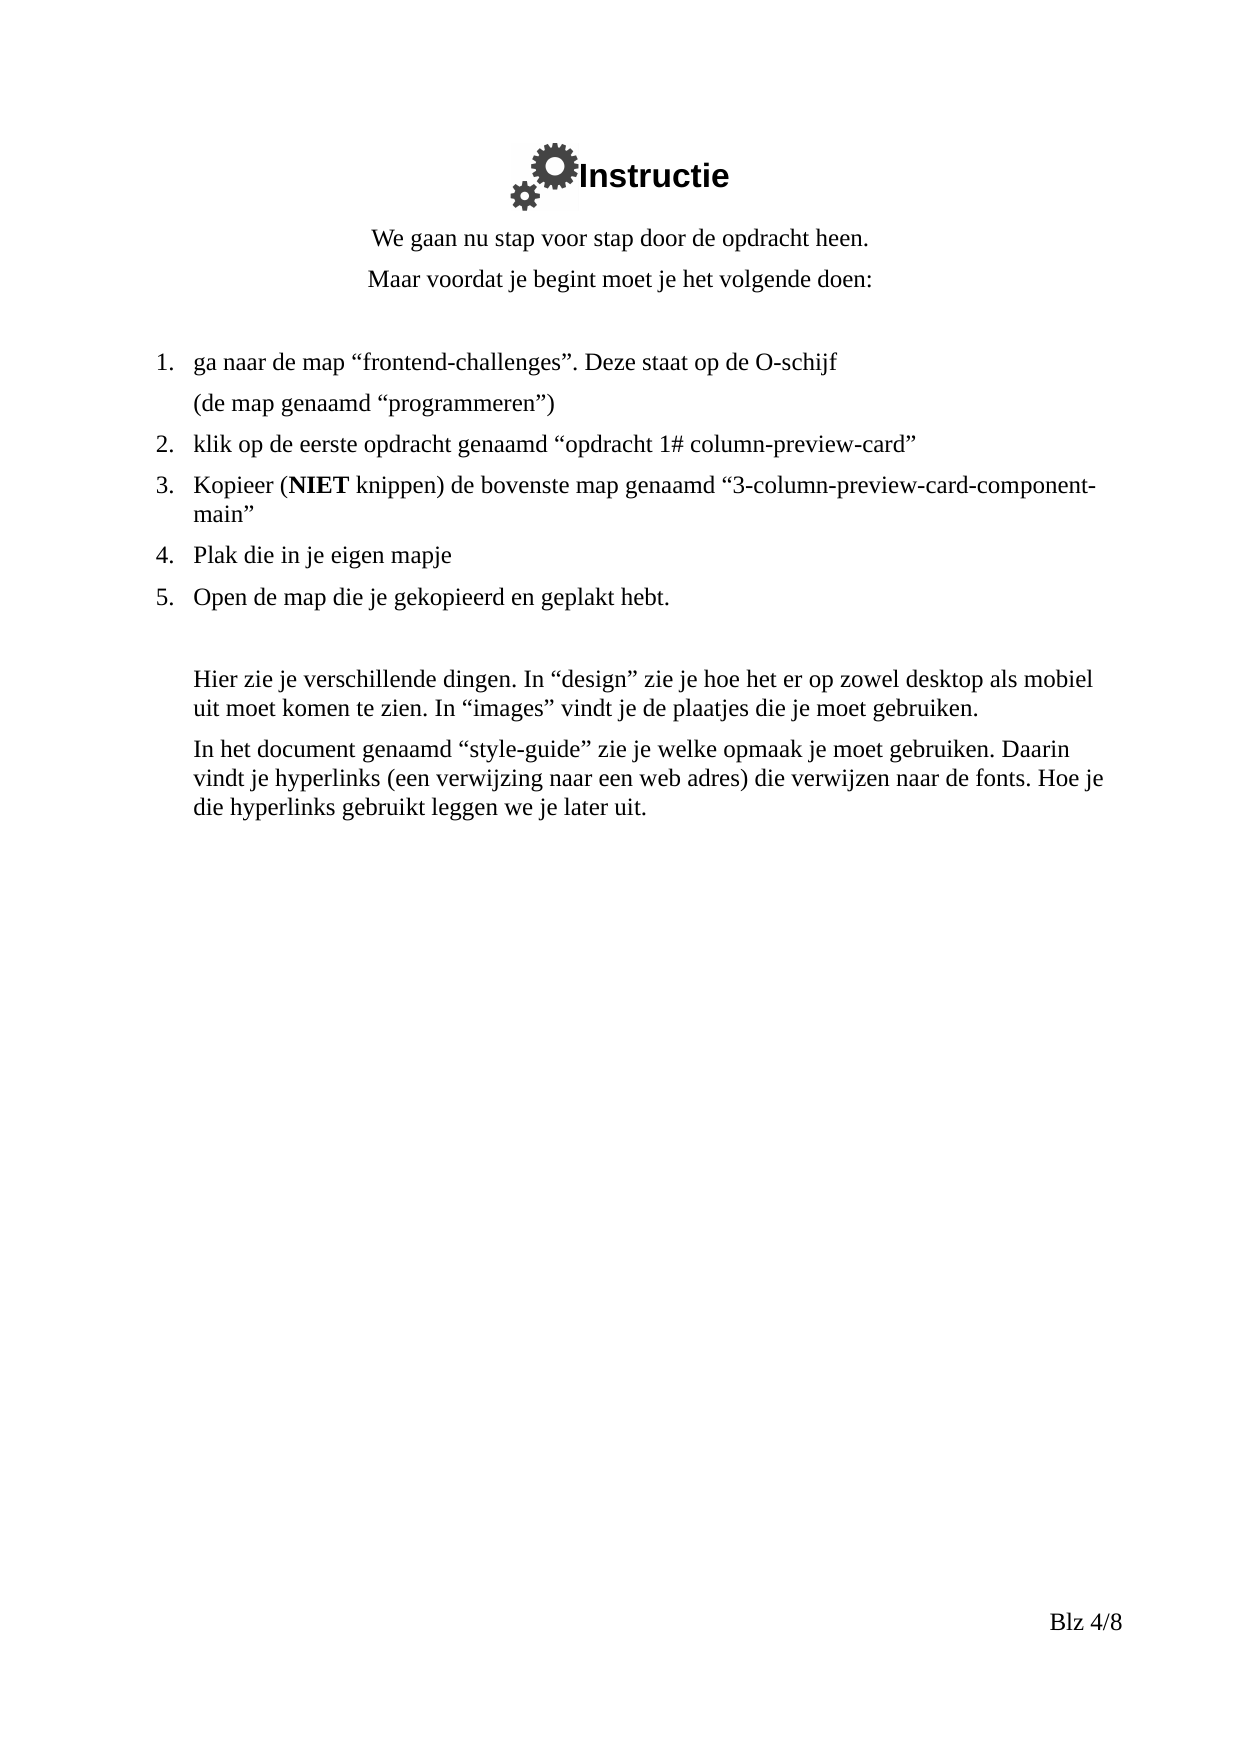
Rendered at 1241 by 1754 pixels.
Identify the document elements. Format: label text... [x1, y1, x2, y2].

subtitle [118, 143, 510, 211]
list Plak die in je eigen mapje [156, 541, 1122, 569]
list Open de map die je gekopieerd en geplakt hebt. [156, 582, 1122, 611]
list In het document genaamd “style-guide” zie je welke opmaak je moet gebruiken. Daarin vindt je hyperlinks (een verwijzing naar een web adres) die verwijzen naar de fonts. Hoe je die hyperlinks gebruikt leggen we je later uit. [156, 734, 1122, 821]
picture [510, 143, 579, 211]
text Maar voordat je begint moet je het volgende doen: [118, 264, 1122, 293]
list ga naar de map “frontend-challenges”. Deze staat op de O-schijf [156, 347, 1122, 376]
list klik op de eerste opdracht genaamd “opdracht 1# column-preview-card” [156, 429, 1122, 458]
text We gaan nu stap voor stap door de opdracht heen. [118, 223, 1122, 252]
list Hier zie je verschillende dingen. In “design” zie je hoe het er op zowel desktop als mobiel uit moet komen te zien. In “images” vindt je de plaatjes die je moet gebruiken. [156, 664, 1122, 722]
subtitle Instructie [579, 143, 1122, 211]
list (de map genaamd “programmeren”) [156, 388, 1122, 417]
list Kopieer (NIET knippen) de bovenste map genaamd “3-column-preview-card-component-main” [156, 471, 1122, 528]
